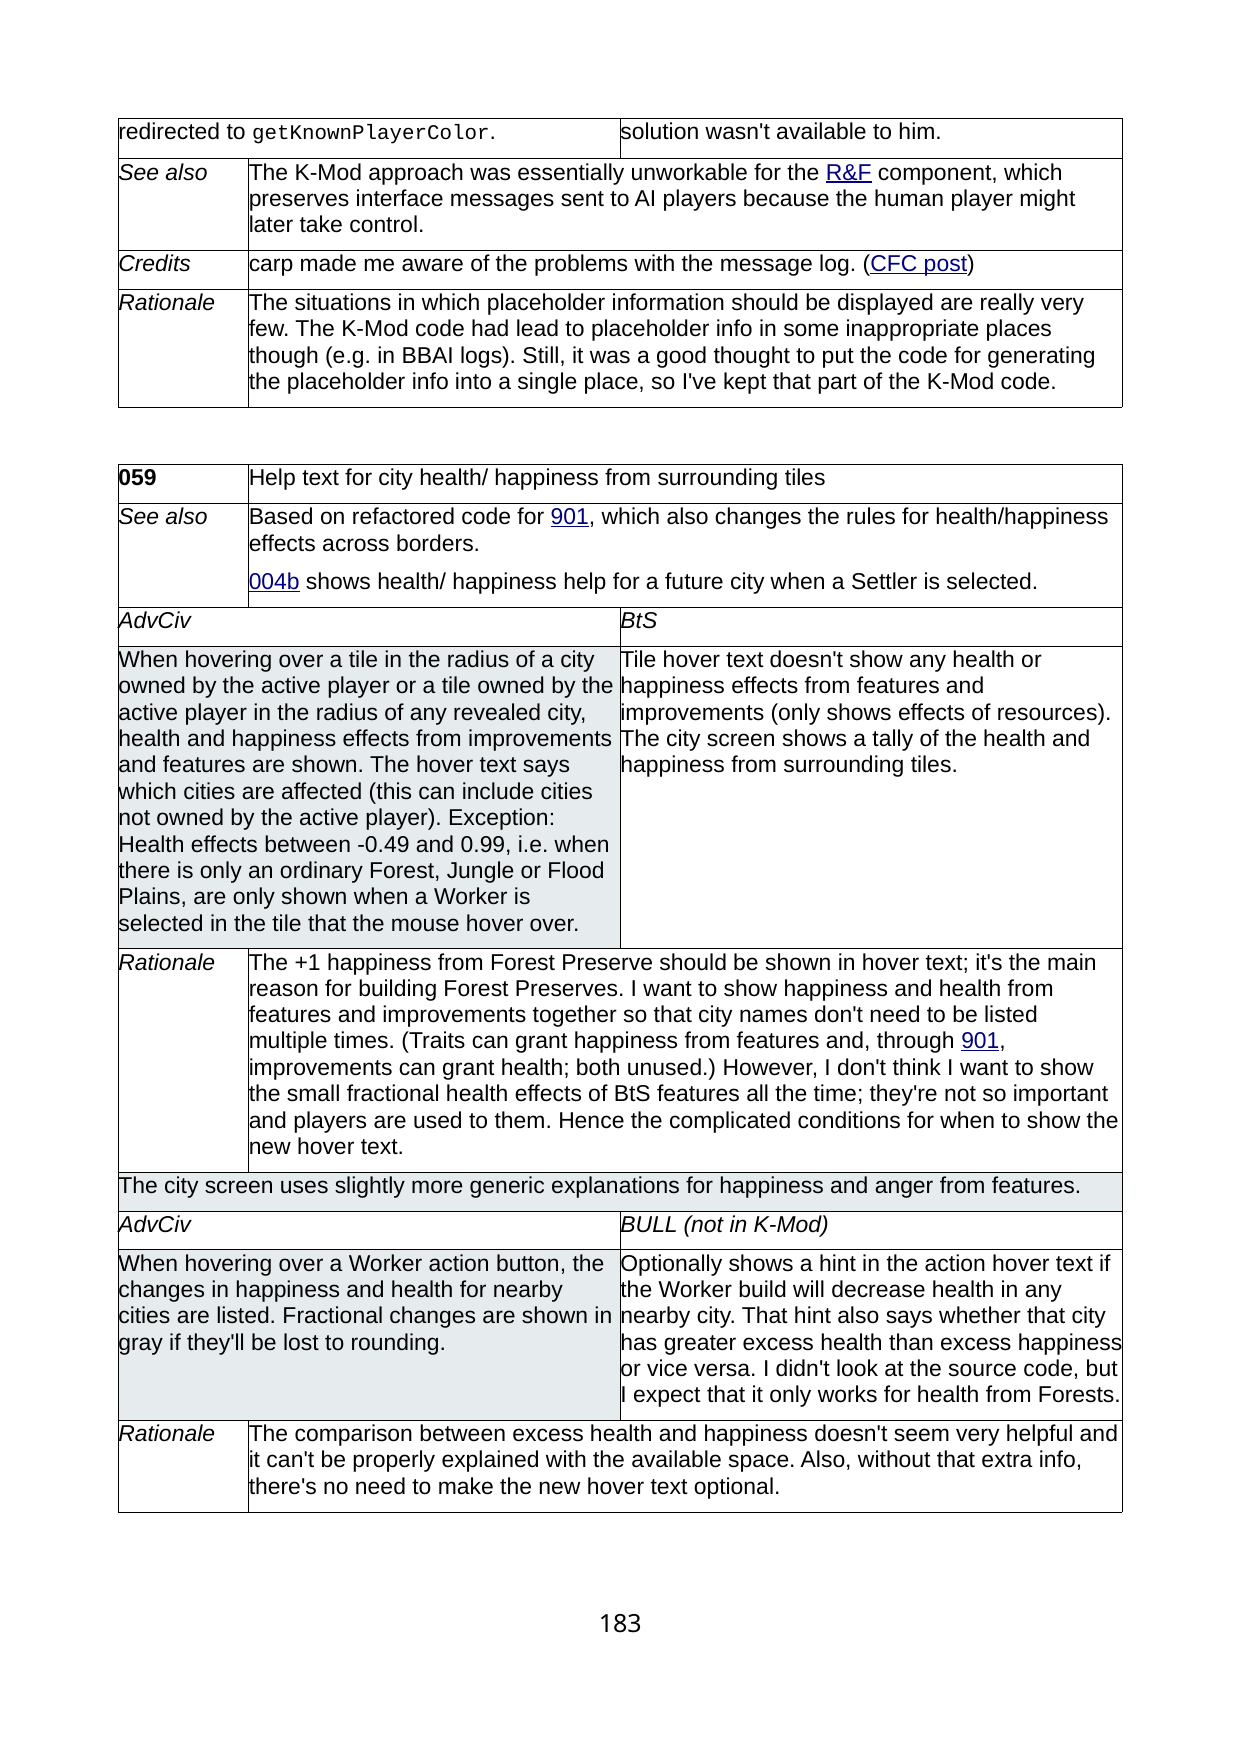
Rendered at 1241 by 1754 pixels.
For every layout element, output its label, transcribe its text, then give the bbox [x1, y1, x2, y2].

table_header 059 [119, 465, 248, 503]
table_cell When hovering over a Worker action button, the changes in happiness and health for nearby cities are listed. Fractional changes are shown in gray if they'll be lost to rounding. [119, 1250, 620, 1420]
table_cell The K-Mod approach was essentially unworkable for the R&F component, which preserves interface messages sent to AI players because the human player might later take control. [249, 159, 1122, 250]
table_cell The comparison between excess health and happiness doesn't seem very helpful and it can't be properly explained with the available space. Also, without that extra info, there's no need to make the new hover text optional. [249, 1421, 1122, 1512]
table_cell Based on refactored code for 901, which also changes the rules for health/happiness effects across borders. 004b shows health/ happiness help for a future city when a Settler is selected. [249, 504, 1122, 607]
table_cell BtS [621, 608, 1122, 646]
table_cell The +1 happiness from Forest Preserve should be shown in hover text; it's the main reason for building Forest Preserves. I want to show happiness and health from features and improvements together so that city names don't need to be listed multiple times. (Traits can grant happiness from features and, through 901, improvements can grant health; both unused.) However, I don't think I want to show the small fractional health effects of BtS features all the time; they're not so important and players are used to them. Hence the complicated conditions for when to show the new hover text. [249, 949, 1122, 1172]
table_cell Tile hover text doesn't show any health or happiness effects from features and improvements (only shows effects of resources). The city screen shows a tally of the health and happiness from surrounding tiles. [621, 647, 1122, 948]
table_cell Credits [119, 251, 248, 289]
table_cell The situations in which placeholder information should be displayed are really very few. The K-Mod code had lead to placeholder info in some inappropriate places though (e.g. in BBAI logs). Still, it was a good thought to put the code for generating the placeholder info into a single place, so I've kept that part of the K-Mod code. [249, 290, 1122, 407]
table_cell The city screen uses slightly more generic explanations for happiness and anger from features. [119, 1173, 1122, 1211]
table_cell Rationale [119, 949, 248, 1172]
table_cell solution wasn't available to him. [621, 119, 1122, 158]
table_cell AdvCiv [119, 1212, 620, 1249]
table_cell See also [119, 504, 248, 607]
table_cell carp made me aware of the problems with the message log. (CFC post) [249, 251, 1122, 289]
table_header Help text for city health/ happiness from surrounding tiles [249, 465, 1122, 503]
table_cell AdvCiv [119, 608, 620, 646]
table_cell Rationale [119, 1421, 248, 1512]
table_cell See also [119, 159, 248, 250]
table_cell Rationale [119, 290, 248, 407]
table_cell redirected to getKnownPlayerColor. [119, 119, 620, 158]
table_cell When hovering over a tile in the radius of a city owned by the active player or a tile owned by the active player in the radius of any revealed city, health and happiness effects from improvements and features are shown. The hover text says which cities are affected (this can include cities not owned by the active player). Exception: Health effects between -0.49 and 0.99, i.e. when there is only an ordinary Forest, Jungle or Flood Plains, are only shown when a Worker is selected in the tile that the mouse hover over. [119, 647, 620, 948]
table_cell Optionally shows a hint in the action hover text if the Worker build will decrease health in any nearby city. That hint also says whether that city has greater excess health than excess happiness or vice versa. I didn't look at the source code, but I expect that it only works for health from Forests. [621, 1250, 1122, 1420]
table_cell BULL (not in K-Mod) [621, 1212, 1122, 1249]
